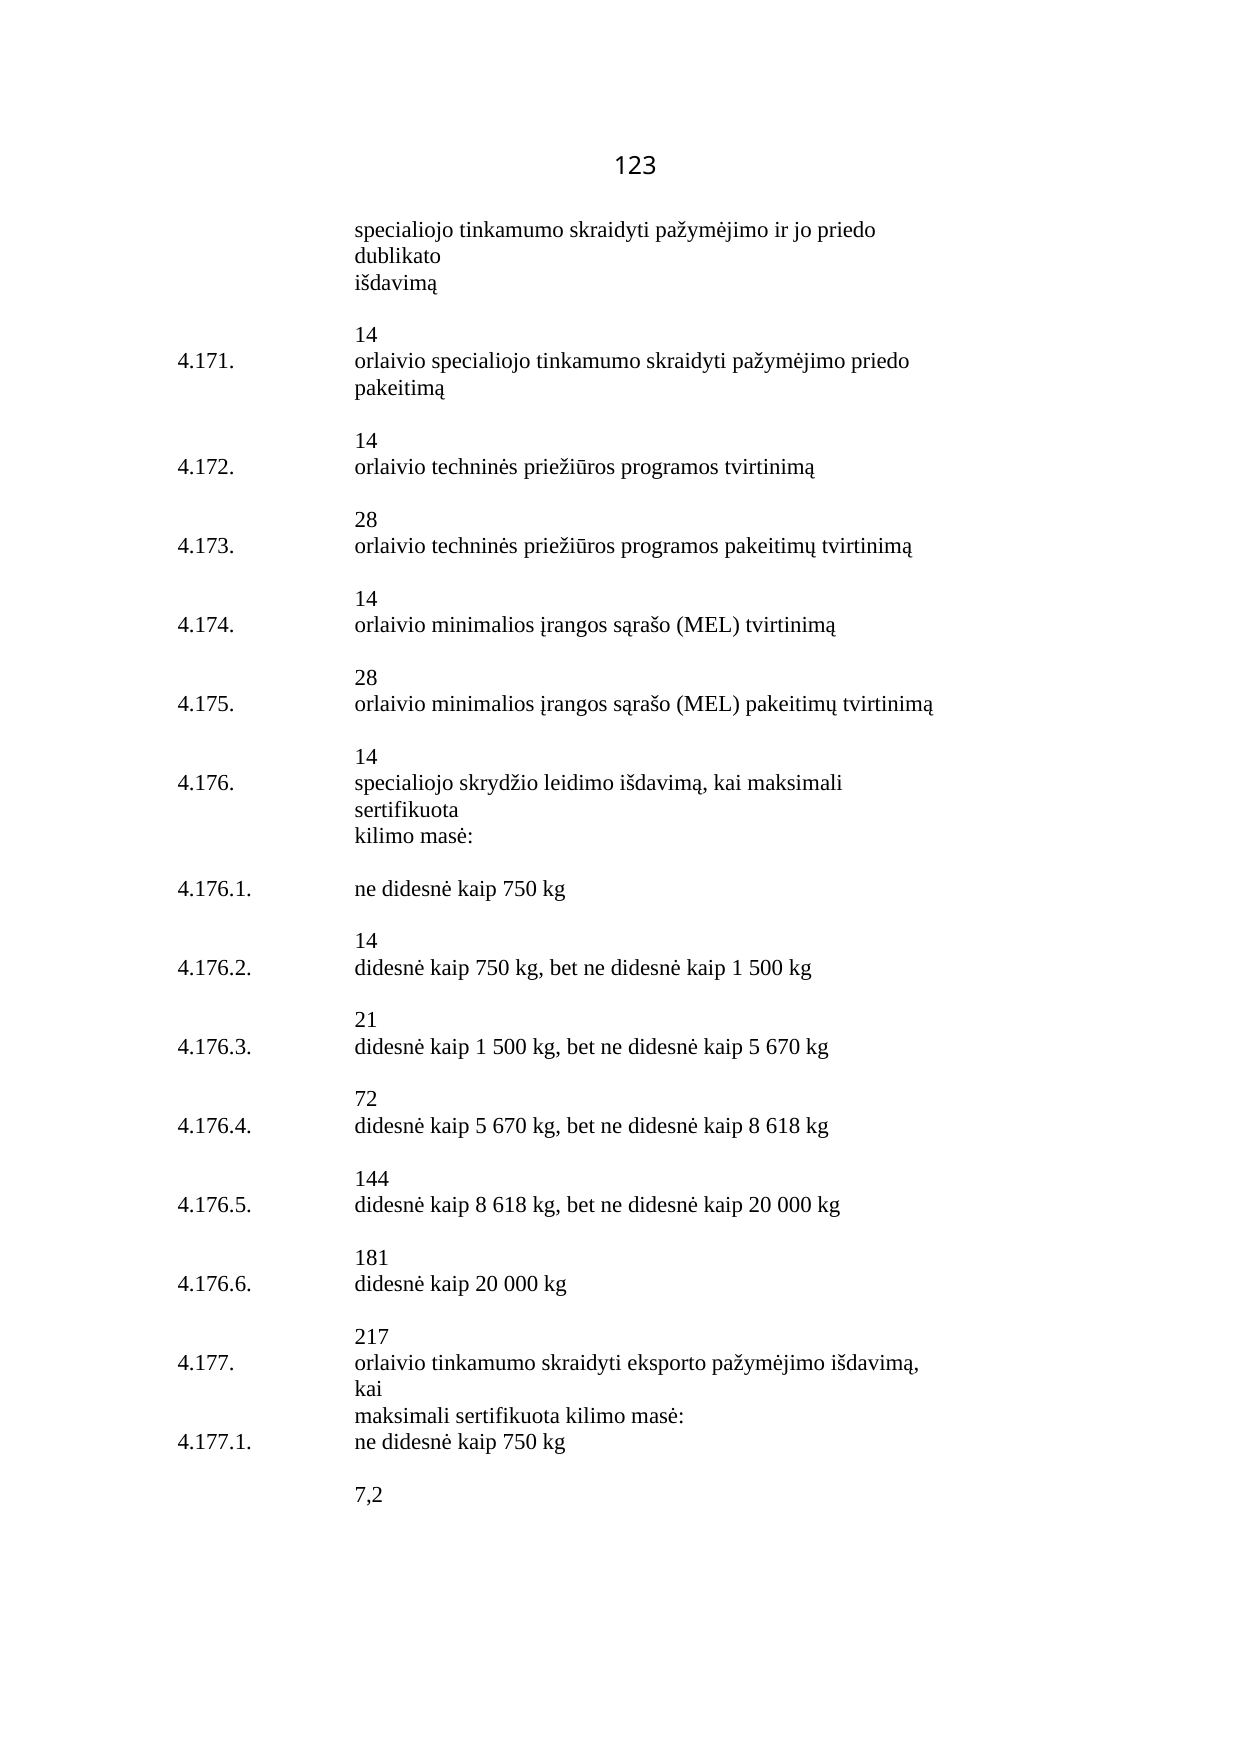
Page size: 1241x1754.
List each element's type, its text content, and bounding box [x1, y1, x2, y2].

text 4.176. specialiojo skrydžio leidimo išdavimą, kai maksimali sertifikuota [177, 769, 945, 822]
text 4.176.3. didesnė kaip 1 500 kg, bet ne didesnė kaip 5 670 kg 72 [177, 1033, 945, 1112]
text kilimo masė: [354, 822, 945, 875]
text 4.176.2. didesnė kaip 750 kg, bet ne didesnė kaip 1 500 kg 21 [177, 954, 945, 1033]
text specialiojo tinkamumo skraidyti pažymėjimo ir jo priedo dublikato [354, 216, 945, 268]
text maksimali sertifikuota kilimo masė: [354, 1402, 945, 1428]
text 4.176.4. didesnė kaip 5 670 kg, bet ne didesnė kaip 8 618 kg 144 [177, 1112, 945, 1191]
text išdavimą 14 [354, 268, 945, 348]
text 4.177.1. ne didesnė kaip 750 kg 7,2 [177, 1428, 945, 1507]
text 4.176.1. ne didesnė kaip 750 kg 14 [177, 875, 945, 954]
text 4.174. orlaivio minimalios įrangos sąrašo (MEL) tvirtinimą 28 [177, 611, 945, 690]
text 4.173. orlaivio techninės priežiūros programos pakeitimų tvirtinimą 14 [177, 532, 945, 611]
text 4.175. orlaivio minimalios įrangos sąrašo (MEL) pakeitimų tvirtinimą 14 [177, 690, 945, 769]
text 4.171. orlaivio specialiojo tinkamumo skraidyti pažymėjimo priedo [177, 348, 945, 374]
text 4.172. orlaivio techninės priežiūros programos tvirtinimą 28 [177, 453, 945, 532]
text 4.176.5. didesnė kaip 8 618 kg, bet ne didesnė kaip 20 000 kg 181 [177, 1191, 945, 1270]
text pakeitimą 14 [354, 374, 945, 453]
text 4.176.6. didesnė kaip 20 000 kg 217 [177, 1270, 945, 1349]
text 4.177. orlaivio tinkamumo skraidyti eksporto pažymėjimo išdavimą, kai [177, 1349, 945, 1402]
